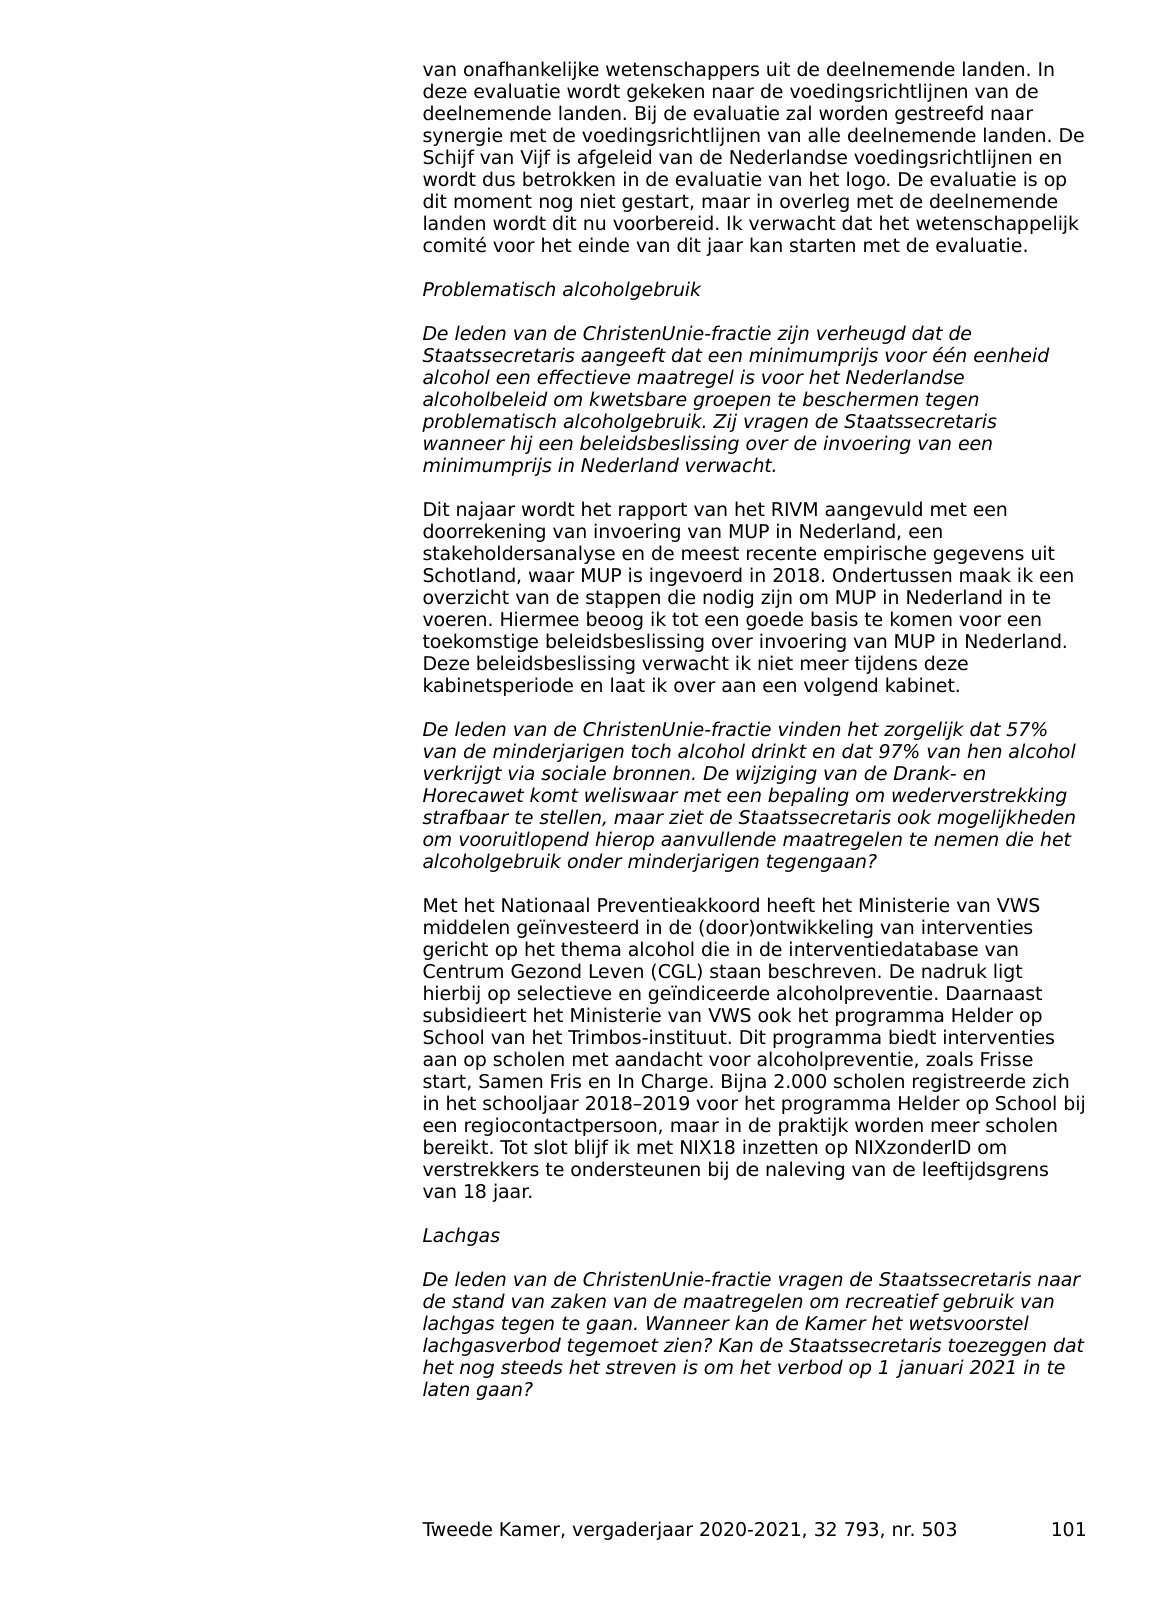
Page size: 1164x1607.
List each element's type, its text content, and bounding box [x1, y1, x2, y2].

text van onafhankelijke wetenschappers uit de deelnemende landen. In deze evaluatie wordt gekeken naar de voedingsrichtlijnen van de deelnemende landen. Bij de evaluatie zal worden gestreefd naar synergie met de voedingsrichtlijnen van alle deelnemende landen. De Schijf van Vijf is afgeleid van de Nederlandse voedingsrichtlijnen en wordt dus betrokken in de evaluatie van het logo. De evaluatie is op dit moment nog niet gestart, maar in overleg met de deelnemende landen wordt dit nu voorbereid. Ik verwacht dat het wetenschappelijk comité voor het einde van dit jaar kan starten met de evaluatie. [422, 59, 1087, 257]
text De leden van de ChristenUnie-fractie vragen de Staatssecretaris naar de stand van zaken van de maatregelen om recreatief gebruik van lachgas tegen te gaan. Wanneer kan de Kamer het wetsvoorstel lachgasverbod tegemoet zien? Kan de Staatssecretaris toezeggen dat het nog steeds het streven is om het verbod op 1 januari 2021 in te laten gaan? [422, 1269, 1087, 1401]
subtitle Problematisch alcoholgebruik [422, 279, 1087, 301]
text Met het Nationaal Preventieakkoord heeft het Ministerie van VWS middelen geïnvesteerd in de (door)ontwikkeling van interventies gericht op het thema alcohol die in de interventiedatabase van Centrum Gezond Leven (CGL) staan beschreven. De nadruk ligt hierbij op selectieve en geïndiceerde alcoholpreventie. Daarnaast subsidieert het Ministerie van VWS ook het programma Helder op School van het Trimbos-instituut. Dit programma biedt interventies aan op scholen met aandacht voor alcoholpreventie, zoals Frisse start, Samen Fris en In Charge. Bijna 2.000 scholen registreerde zich in het schooljaar 2018–2019 voor het programma Helder op School bij een regiocontactpersoon, maar in de praktijk worden meer scholen bereikt. Tot slot blijf ik met NIX18 inzetten op NIXzonderID om verstrekkers te ondersteunen bij de naleving van de leeftijdsgrens van 18 jaar. [422, 895, 1087, 1203]
text De leden van de ChristenUnie-fractie zijn verheugd dat de Staatssecretaris aangeeft dat een minimumprijs voor één eenheid alcohol een effectieve maatregel is voor het Nederlandse alcoholbeleid om kwetsbare groepen te beschermen tegen problematisch alcoholgebruik. Zij vragen de Staatssecretaris wanneer hij een beleidsbeslissing over de invoering van een minimumprijs in Nederland verwacht. [422, 323, 1087, 477]
text Dit najaar wordt het rapport van het RIVM aangevuld met een doorrekening van invoering van MUP in Nederland, een stakeholdersanalyse en de meest recente empirische gegevens uit Schotland, waar MUP is ingevoerd in 2018. Ondertussen maak ik een overzicht van de stappen die nodig zijn om MUP in Nederland in te voeren. Hiermee beoog ik tot een goede basis te komen voor een toekomstige beleidsbeslissing over invoering van MUP in Nederland. Deze beleidsbeslissing verwacht ik niet meer tijdens deze kabinetsperiode en laat ik over aan een volgend kabinet. [422, 499, 1087, 697]
subtitle Lachgas [422, 1225, 1087, 1247]
text De leden van de ChristenUnie-fractie vinden het zorgelijk dat 57% van de minderjarigen toch alcohol drinkt en dat 97% van hen alcohol verkrijgt via sociale bronnen. De wijziging van de Drank- en Horecawet komt weliswaar met een bepaling om wederverstrekking strafbaar te stellen, maar ziet de Staatssecretaris ook mogelijkheden om vooruitlopend hierop aanvullende maatregelen te nemen die het alcoholgebruik onder minderjarigen tegengaan? [422, 719, 1087, 873]
